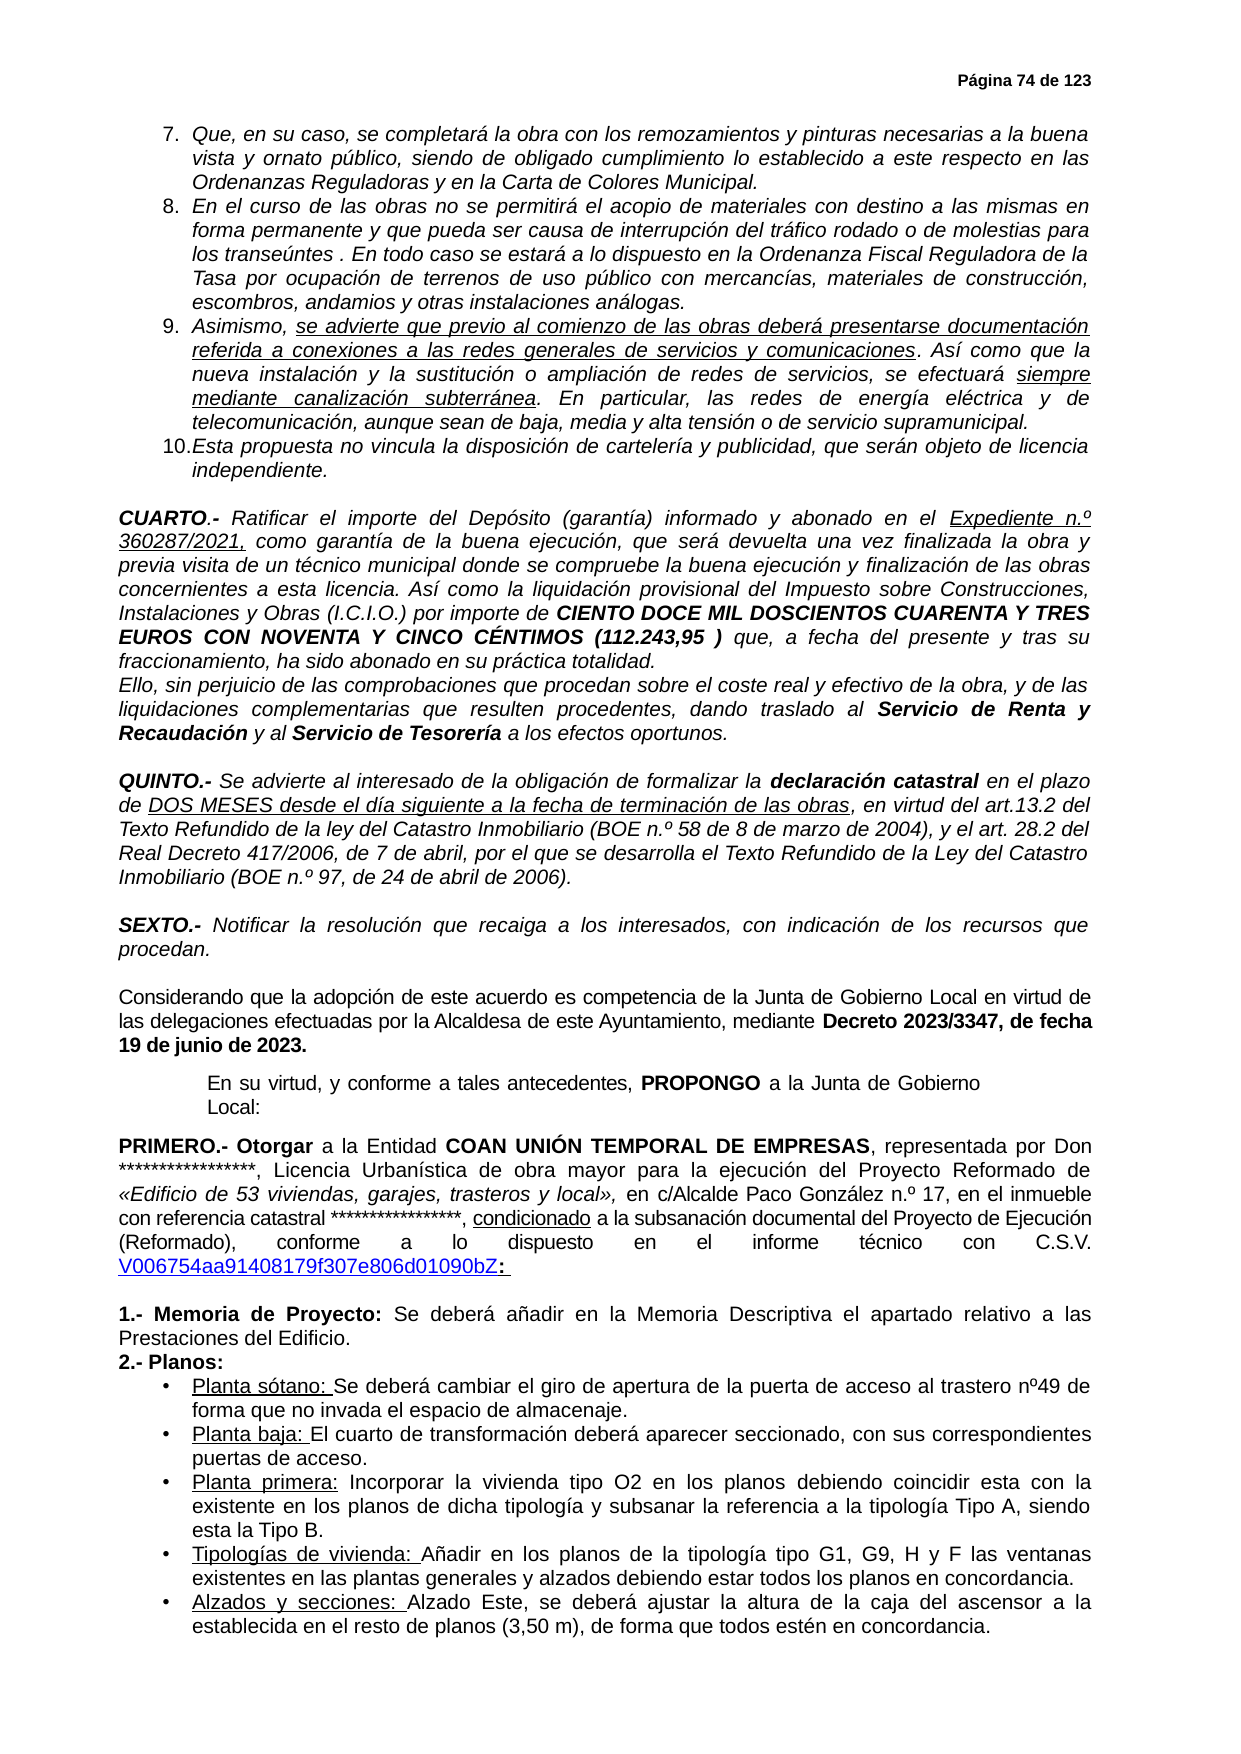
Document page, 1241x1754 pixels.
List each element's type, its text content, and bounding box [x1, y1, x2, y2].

list Asimismo, se advierte que previo al comienzo de las obras deberá presentarse documentación referida a conexiones a las redes generales de servicios y comunicaciones. Así como que la nueva instalación y la sustitución o ampliación de redes de servicios, se efectuará siempre mediante canalización subterránea. En particular, las redes de energía eléctrica y de telecomunicación, aunque sean de baja, media y alta tensión o de servicio supramunicipal. [162, 314, 1092, 433]
list Esta propuesta no vincula la disposición de cartelería y publicidad, que serán objeto de licencia independiente. [162, 433, 1092, 481]
text SEXTO.- Notificar la resolución que recaiga a los interesados, con indicación de los recursos que procedan. [118, 913, 1092, 961]
list Tipologías de vivienda: Añadir en los planos de la tipología tipo G1, G9, H y F las ventanas existentes en las plantas generales y alzados debiendo estar todos los planos en concordancia. [162, 1542, 1092, 1589]
text Considerando que la adopción de este acuerdo es competencia de la Junta de Gobierno Local en virtud de las delegaciones efectuadas por la Alcaldesa de este Ayuntamiento, mediante Decreto 2023/3347, de fecha 19 de junio de 2023. [118, 984, 1092, 1056]
list En el curso de las obras no se permitirá el acopio de materiales con destino a las mismas en forma permanente y que pueda ser causa de interrupción del tráfico rodado o de molestias para los transeúntes . En todo caso se estará a lo dispuesto en la Ordenanza Fiscal Reguladora de la Tasa por ocupación de terrenos de uso público con mercancías, materiales de construcción, escombros, andamios y otras instalaciones análogas. [162, 194, 1092, 314]
text CUARTO.- Ratificar el importe del Depósito (garantía) informado y abonado en el Expediente n.º 360287/2021, como garantía de la buena ejecución, que será devuelta una vez finalizada la obra y previa visita de un técnico municipal donde se compruebe la buena ejecución y finalización de las obras concernientes a esta licencia. Así como la liquidación provisional del Impuesto sobre Construcciones, Instalaciones y Obras (I.C.I.O.) por importe de CIENTO DOCE MIL DOSCIENTOS CUARENTA Y TRES EUROS CON NOVENTA Y CINCO CÉNTIMOS (112.243,95 ) que, a fecha del presente y tras su fraccionamiento, ha sido abonado en su práctica totalidad. [118, 505, 1092, 673]
text 1.- Memoria de Proyecto: Se deberá añadir en la Memoria Descriptiva el apartado relativo a las Prestaciones del Edificio. [118, 1302, 1092, 1349]
list Alzados y secciones: Alzado Este, se deberá ajustar la altura de la caja del ascensor a la establecida en el resto de planos (3,50 m), de forma que todos estén en concordancia. [162, 1589, 1092, 1638]
list Planta sótano: Se deberá cambiar el giro de apertura de la puerta de acceso al trastero nº49 de forma que no invada el espacio de almacenaje. [162, 1373, 1092, 1422]
text 2.- Planos: [118, 1349, 1092, 1373]
text En su virtud, y conforme a tales antecedentes, PROPONGO a la Junta de Gobierno Local: [207, 1071, 980, 1119]
text QUINTO.- Se advierte al interesado de la obligación de formalizar la declaración catastral en el plazo de DOS MESES desde el día siguiente a la fecha de terminación de las obras, en virtud del art.13.2 del Texto Refundido de la ley del Catastro Inmobiliario (BOE n.º 58 de 8 de marzo de 2004), y el art. 28.2 del Real Decreto 417/2006, de 7 de abril, por el que se desarrolla el Texto Refundido de la Ley del Catastro Inmobiliario (BOE n.º 97, de 24 de abril de 2006). [118, 769, 1092, 889]
text Ello, sin perjuicio de las comprobaciones que procedan sobre el coste real y efectivo de la obra, y de las liquidaciones complementarias que resulten procedentes, dando traslado al Servicio de Renta y Recaudación y al Servicio de Tesorería a los efectos oportunos. [118, 673, 1092, 745]
list Planta primera: Incorporar la vivienda tipo O2 en los planos debiendo coincidir esta con la existente en los planos de dicha tipología y subsanar la referencia a la tipología Tipo A, siendo esta la Tipo B. [162, 1469, 1092, 1542]
list Que, en su caso, se completará la obra con los remozamientos y pinturas necesarias a la buena vista y ornato público, siendo de obligado cumplimiento lo establecido a este respecto en las Ordenanzas Reguladoras y en la Carta de Colores Municipal. [162, 122, 1092, 194]
text PRIMERO.- Otorgar a la Entidad COAN UNIÓN TEMPORAL DE EMPRESAS, representada por Don *****************, Licencia Urbanística de obra mayor para la ejecución del Proyecto Reformado de «Edificio de 53 viviendas, garajes, trasteros y local», en c/Alcalde Paco González n.º 17, en el inmueble con referencia catastral *****************, condicionado a la subsanación documental del Proyecto de Ejecución (Reformado), conforme a lo dispuesto en el informe técnico con C.S.V. V006754aa91408179f307e806d01090bZ: [118, 1134, 1092, 1278]
list Planta baja: El cuarto de transformación deberá aparecer seccionado, con sus correspondientes puertas de acceso. [162, 1422, 1092, 1469]
